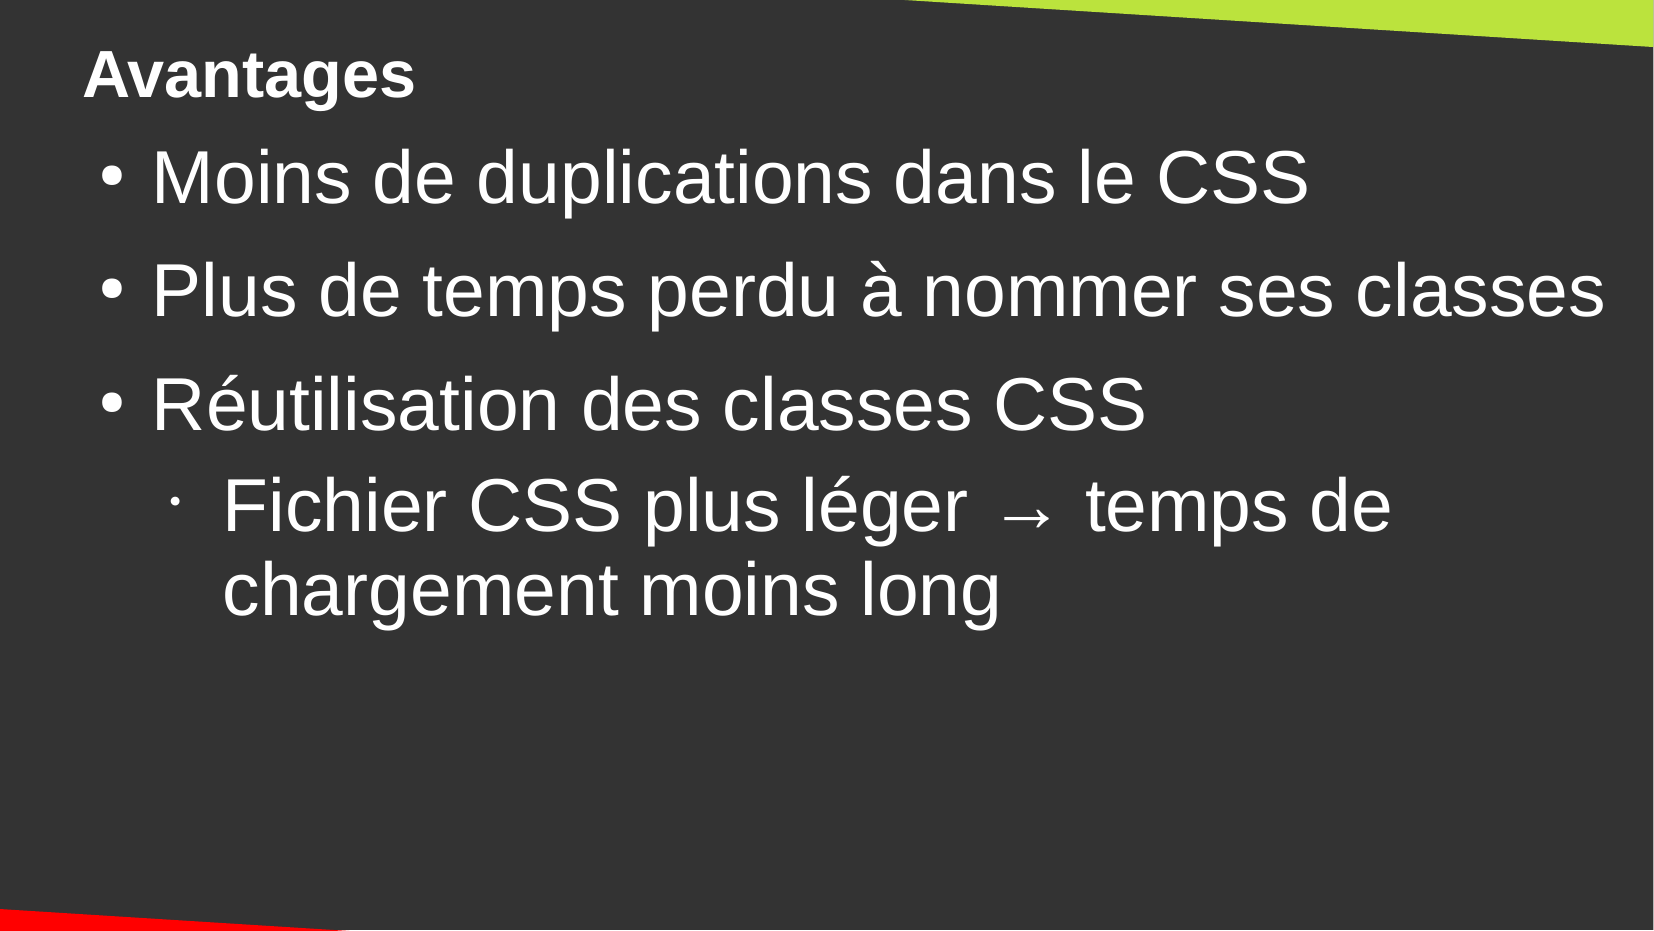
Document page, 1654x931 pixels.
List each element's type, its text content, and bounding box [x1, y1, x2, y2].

text_box [0, 909, 350, 931]
text_box [904, 0, 1654, 48]
list Moins de duplications dans le CSS Plus de temps perdu à nommer ses classes Réutilisation des classes CSS Fichier CSS plus léger → temps de chargement moins long [80, 135, 1620, 638]
title Avantages [82, 37, 1571, 114]
